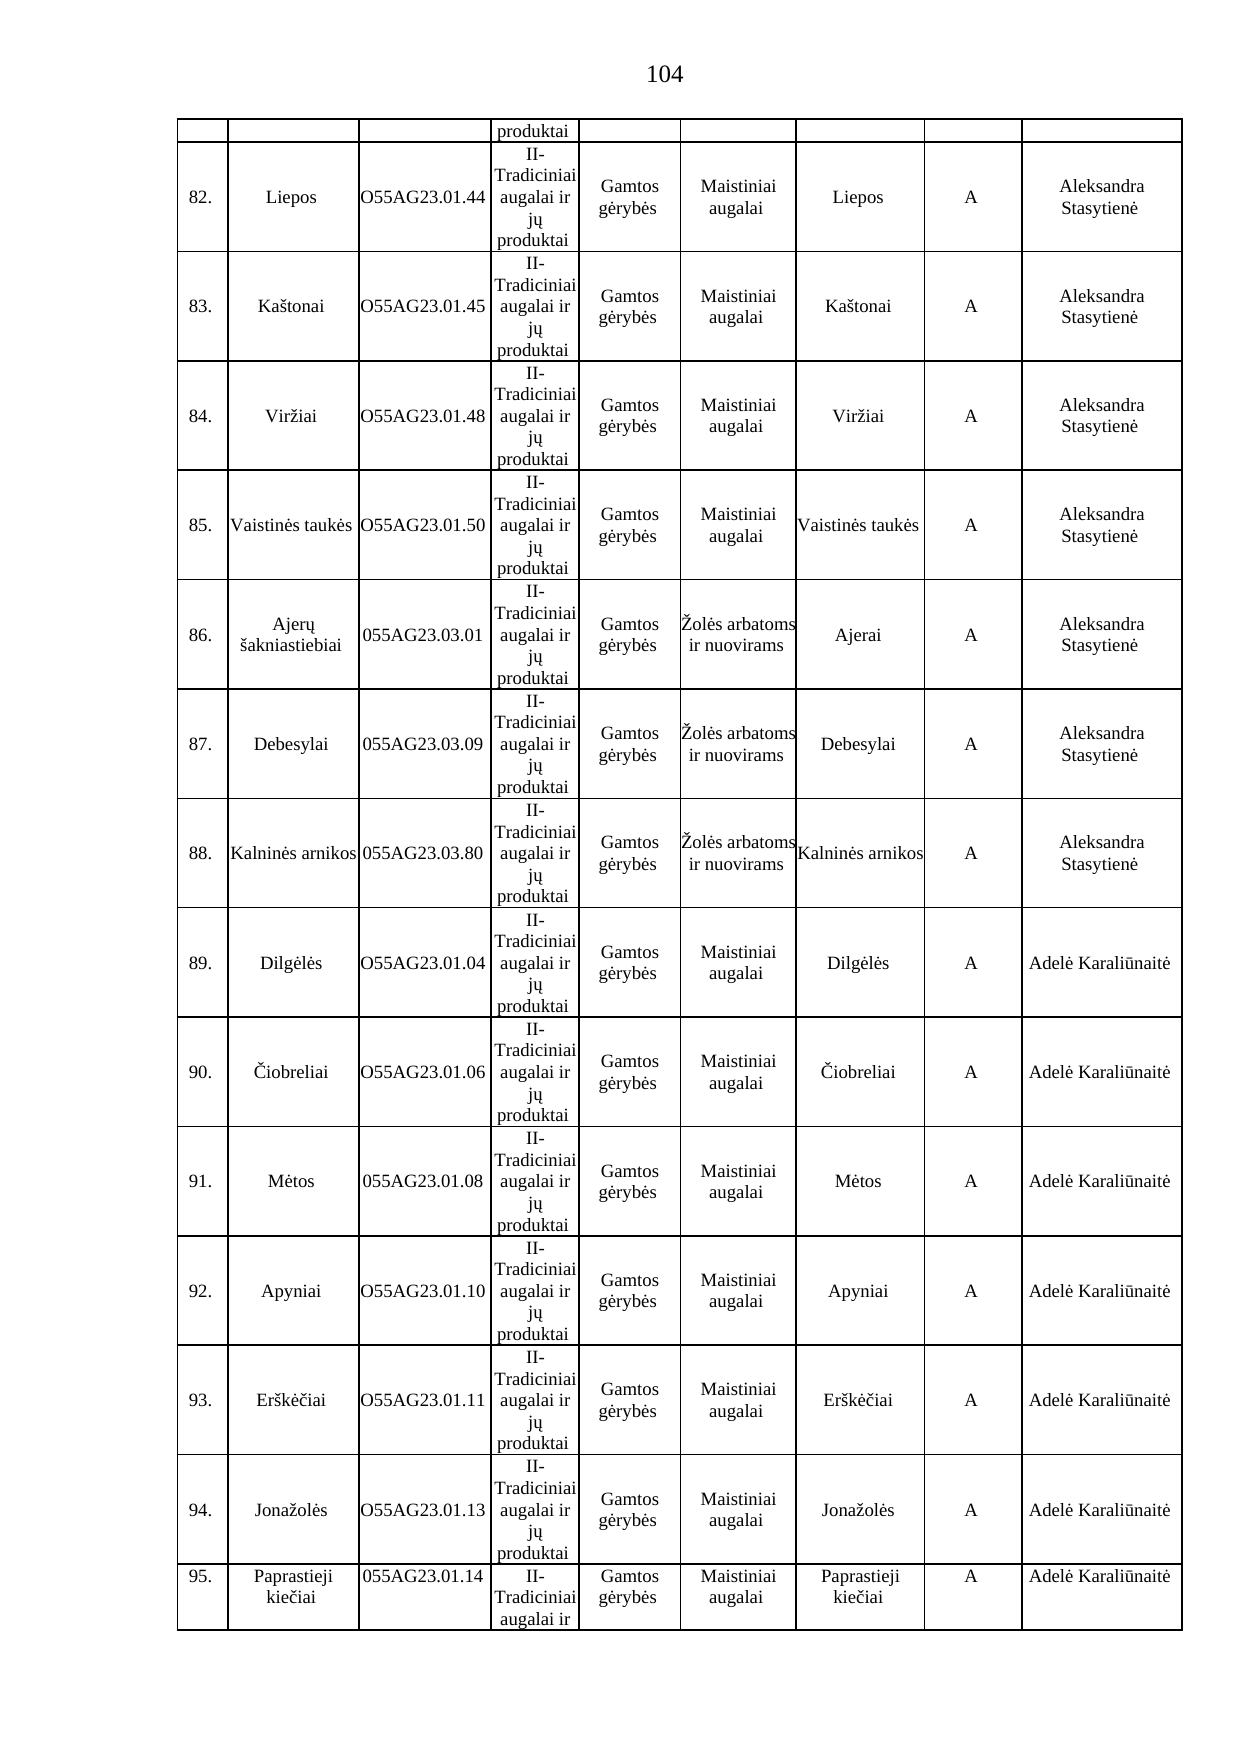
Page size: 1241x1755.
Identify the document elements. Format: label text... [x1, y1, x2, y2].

table_cell Maistiniai augalai [681, 1346, 795, 1454]
table_cell Paprastieji kiečiai [797, 1565, 924, 1629]
table_cell Kaštonai [797, 252, 924, 360]
table_cell Aleksandra Stasytienė [1023, 799, 1181, 907]
table_cell 85. [178, 471, 227, 579]
table_cell Maistiniai augalai [681, 143, 795, 251]
table_cell Gamtos gėrybės [580, 1565, 680, 1629]
table_cell Aleksandra Stasytienė [1023, 143, 1181, 251]
table_cell Kaštonai [229, 252, 358, 360]
table_cell II-Tradiciniai augalai ir jų produktai [492, 1237, 578, 1344]
table_cell Paprastieji kiečiai [229, 1565, 358, 1629]
table_cell Viržiai [797, 362, 924, 469]
table_cell Liepos [229, 143, 358, 251]
table_cell Kalninės arnikos [797, 799, 924, 907]
table_cell [229, 120, 358, 141]
table_cell O55AG23.01.44 [360, 143, 490, 251]
table_cell Adelė Karaliūnaitė [1023, 1237, 1181, 1344]
table_cell Adelė Karaliūnaitė [1023, 1565, 1181, 1629]
table_cell Maistiniai augalai [681, 362, 795, 469]
table_cell Adelė Karaliūnaitė [1023, 1346, 1181, 1454]
table_cell Adelė Karaliūnaitė [1023, 1127, 1181, 1235]
table_cell A [925, 1018, 1021, 1126]
table_cell O55AG23.01.48 [360, 362, 490, 469]
table_cell Mėtos [797, 1127, 924, 1235]
table_cell Adelė Karaliūnaitė [1023, 1455, 1181, 1563]
table_cell O55AG23.01.50 [360, 471, 490, 579]
table_cell [1023, 120, 1181, 141]
table_cell Adelė Karaliūnaitė [1023, 1018, 1181, 1126]
table_cell A [925, 252, 1021, 360]
table_cell II-Tradiciniai augalai ir jų produktai [492, 908, 578, 1016]
table_cell A [925, 1237, 1021, 1344]
table_cell Apyniai [229, 1237, 358, 1344]
table_cell [681, 120, 795, 141]
table_cell II-Tradiciniai augalai ir jų produktai [492, 1127, 578, 1235]
table_cell [178, 120, 227, 141]
table_cell 88. [178, 799, 227, 907]
table_cell II-Tradiciniai augalai ir jų produktai [492, 1455, 578, 1563]
table_cell produktai [492, 120, 578, 141]
table_cell II-Tradiciniai augalai ir jų produktai [492, 471, 578, 579]
table_cell Dilgėlės [797, 908, 924, 1016]
table_cell Erškėčiai [797, 1346, 924, 1454]
table_cell Erškėčiai [229, 1346, 358, 1454]
table_cell Ajerų šakniastiebiai [229, 580, 358, 688]
table_cell A [925, 471, 1021, 579]
table_cell A [925, 1127, 1021, 1235]
table_cell 91. [178, 1127, 227, 1235]
table_cell Maistiniai augalai [681, 1018, 795, 1126]
table_cell 92. [178, 1237, 227, 1344]
table_cell 055AG23.01.14 [360, 1565, 490, 1629]
table_cell Kalninės arnikos [229, 799, 358, 907]
table_cell Ajerai [797, 580, 924, 688]
table_cell Viržiai [229, 362, 358, 469]
table_cell Gamtos gėrybės [580, 799, 680, 907]
table_cell Čiobreliai [797, 1018, 924, 1126]
table_cell Gamtos gėrybės [580, 252, 680, 360]
table_cell 055AG23.03.09 [360, 690, 490, 797]
table_cell Čiobreliai [229, 1018, 358, 1126]
table_cell Maistiniai augalai [681, 1455, 795, 1563]
table_cell Dilgėlės [229, 908, 358, 1016]
table_cell [925, 120, 1021, 141]
table_cell Gamtos gėrybės [580, 1127, 680, 1235]
table_cell 84. [178, 362, 227, 469]
table_cell A [925, 143, 1021, 251]
table_cell Apyniai [797, 1237, 924, 1344]
table_cell II-Tradiciniai augalai ir jų produktai [492, 252, 578, 360]
table_cell II-Tradiciniai augalai ir jų produktai [492, 580, 578, 688]
table_cell Maistiniai augalai [681, 1127, 795, 1235]
table_cell 055AG23.03.80 [360, 799, 490, 907]
table_cell O55AG23.01.06 [360, 1018, 490, 1126]
table_cell O55AG23.01.04 [360, 908, 490, 1016]
table_cell II-Tradiciniai augalai ir jų produktai [492, 1346, 578, 1454]
table_cell Gamtos gėrybės [580, 1346, 680, 1454]
table_cell 94. [178, 1455, 227, 1563]
table_cell Jonažolės [229, 1455, 358, 1563]
table_cell A [925, 1346, 1021, 1454]
table_cell [360, 120, 490, 141]
table_cell Maistiniai augalai [681, 1237, 795, 1344]
table_cell [797, 120, 924, 141]
table_cell Aleksandra Stasytienė [1023, 690, 1181, 797]
table_cell II-Tradiciniai augalai ir jų produktai [492, 690, 578, 797]
table_cell 90. [178, 1018, 227, 1126]
table_cell II-Tradiciniai augalai ir jų produktai [492, 799, 578, 907]
table_cell Žolės arbatoms ir nuovirams [681, 580, 795, 688]
table_cell O55AG23.01.45 [360, 252, 490, 360]
table_cell Žolės arbatoms ir nuovirams [681, 799, 795, 907]
table_cell [580, 120, 680, 141]
table_cell O55AG23.01.10 [360, 1237, 490, 1344]
table_cell Gamtos gėrybės [580, 690, 680, 797]
table_cell Aleksandra Stasytienė [1023, 580, 1181, 688]
table_cell A [925, 362, 1021, 469]
table_cell II-Tradiciniai augalai ir jų produktai [492, 1018, 578, 1126]
table_cell 83. [178, 252, 227, 360]
table_cell Aleksandra Stasytienė [1023, 471, 1181, 579]
table_cell A [925, 1565, 1021, 1629]
table_cell Vaistinės taukės [797, 471, 924, 579]
table_cell II-Tradiciniai augalai ir jų produktai [492, 143, 578, 251]
table_cell Gamtos gėrybės [580, 1018, 680, 1126]
table_cell Debesylai [797, 690, 924, 797]
table_cell Gamtos gėrybės [580, 1455, 680, 1563]
table_cell A [925, 799, 1021, 907]
table_cell Maistiniai augalai [681, 252, 795, 360]
table_cell Aleksandra Stasytienė [1023, 252, 1181, 360]
table_cell 87. [178, 690, 227, 797]
table_cell 86. [178, 580, 227, 688]
table_cell Gamtos gėrybės [580, 580, 680, 688]
table_cell Liepos [797, 143, 924, 251]
table_cell Vaistinės taukės [229, 471, 358, 579]
table_cell II-Tradiciniai augalai ir [492, 1565, 578, 1629]
table_cell A [925, 908, 1021, 1016]
table_cell Maistiniai augalai [681, 908, 795, 1016]
table_cell 89. [178, 908, 227, 1016]
table_cell Gamtos gėrybės [580, 1237, 680, 1344]
table_cell 95. [178, 1565, 227, 1629]
table_cell O55AG23.01.11 [360, 1346, 490, 1454]
table_cell Maistiniai augalai [681, 1565, 795, 1629]
table_cell 055AG23.01.08 [360, 1127, 490, 1235]
table_cell A [925, 1455, 1021, 1563]
table_cell 82. [178, 143, 227, 251]
table_cell Gamtos gėrybės [580, 471, 680, 579]
table_cell 055AG23.03.01 [360, 580, 490, 688]
table_cell Gamtos gėrybės [580, 908, 680, 1016]
table_cell Aleksandra Stasytienė [1023, 362, 1181, 469]
table_cell A [925, 690, 1021, 797]
table_cell O55AG23.01.13 [360, 1455, 490, 1563]
table_cell Mėtos [229, 1127, 358, 1235]
table_cell Jonažolės [797, 1455, 924, 1563]
table_cell A [925, 580, 1021, 688]
table_cell 93. [178, 1346, 227, 1454]
table_cell Gamtos gėrybės [580, 143, 680, 251]
table_cell Gamtos gėrybės [580, 362, 680, 469]
table_cell Žolės arbatoms ir nuovirams [681, 690, 795, 797]
table_cell Adelė Karaliūnaitė [1023, 908, 1181, 1016]
table_cell Debesylai [229, 690, 358, 797]
table_cell II-Tradiciniai augalai ir jų produktai [492, 362, 578, 469]
table_cell Maistiniai augalai [681, 471, 795, 579]
